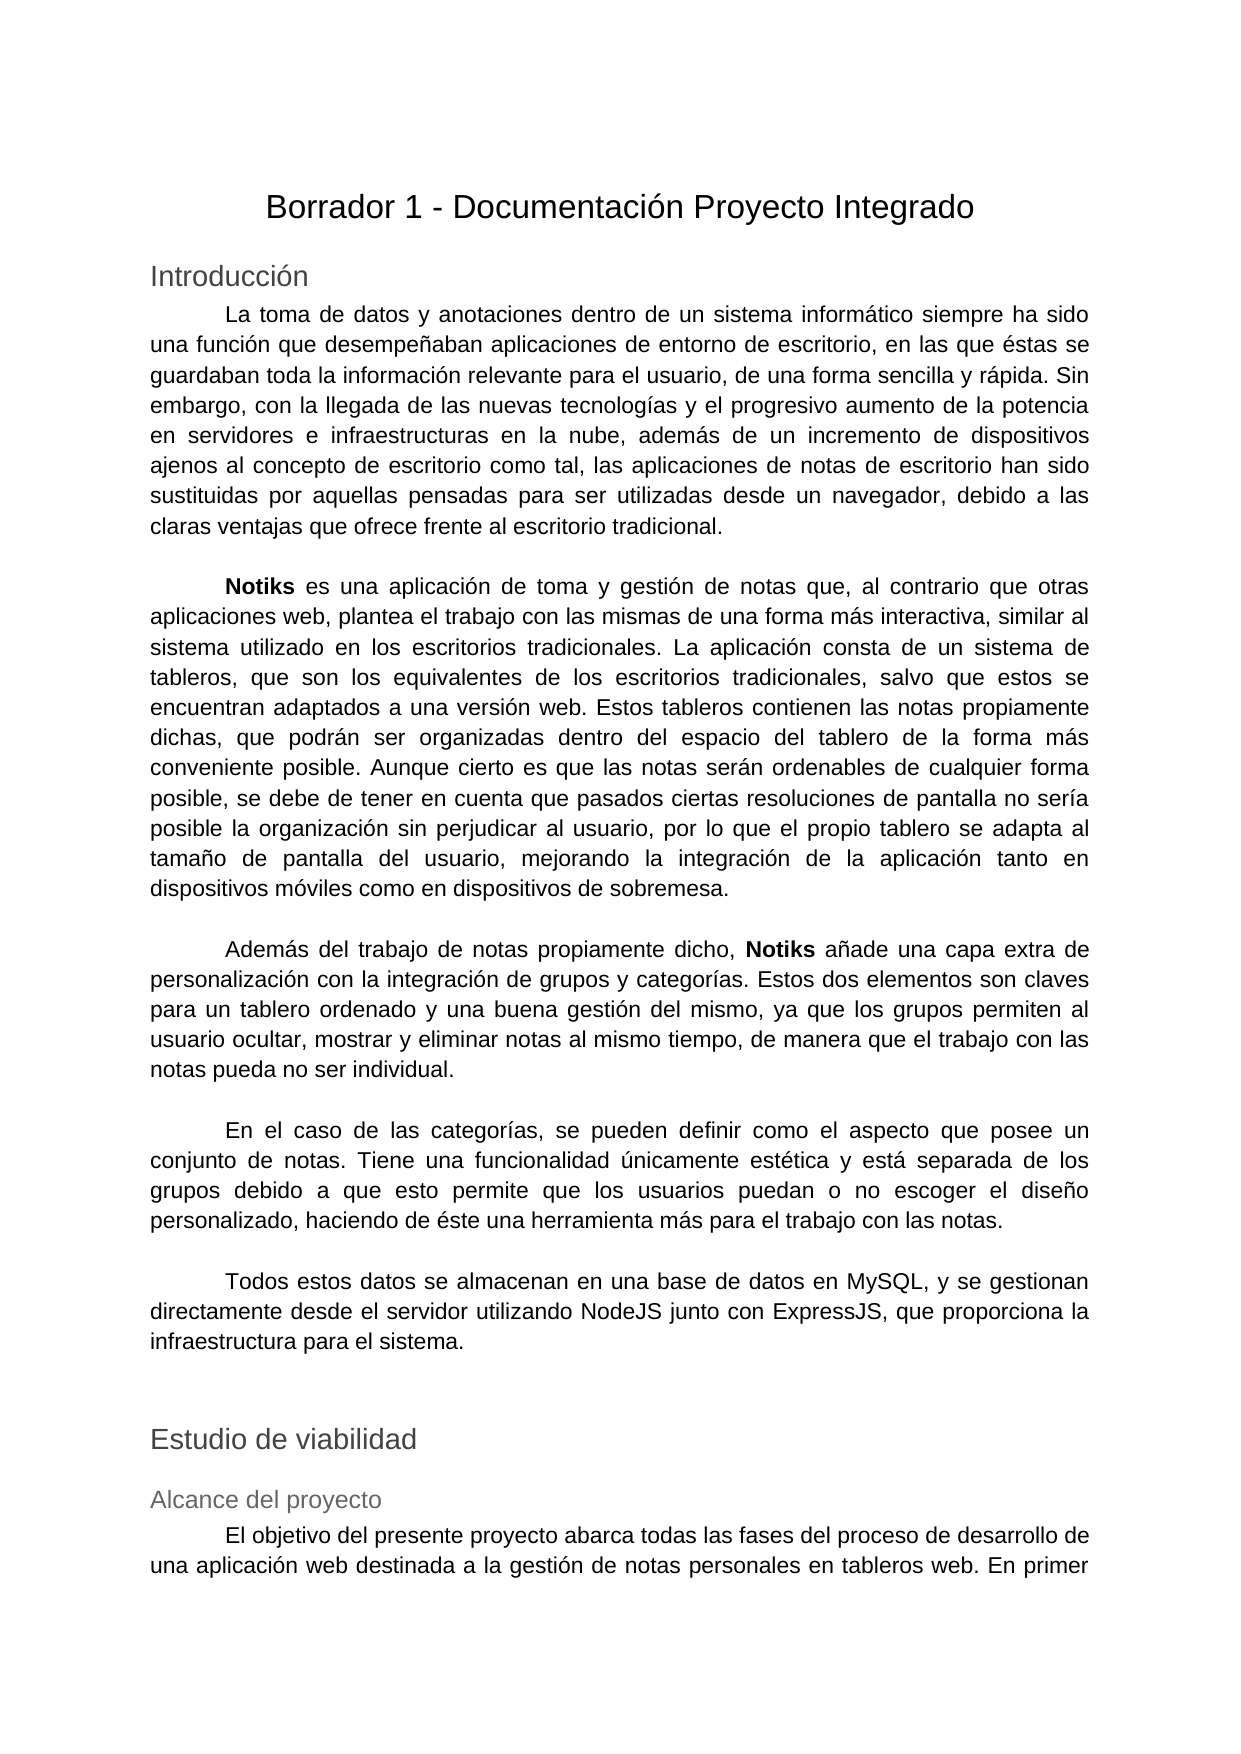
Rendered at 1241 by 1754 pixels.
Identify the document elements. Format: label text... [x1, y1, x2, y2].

subtitle Introducción [150, 259, 1090, 293]
text El objetivo del presente proyecto abarca todas las fases del proceso de desarrollo de una aplicación web destinada a la gestión de notas personales en tableros web. En primer [150, 1522, 1090, 1578]
subtitle Estudio de viabilidad [150, 1422, 1090, 1456]
subtitle Alcance del proyecto [150, 1485, 1090, 1513]
text En el caso de las categorías, se pueden definir como el aspecto que posee un conjunto de notas. Tiene una funcionalidad únicamente estética y está separada de los grupos debido a que esto permite que los usuarios puedan o no escoger el diseño personalizado, haciendo de éste una herramienta más para el trabajo con las notas. [150, 1117, 1090, 1234]
text Además del trabajo de notas propiamente dicho, Notiks añade una capa extra de personalización con la integración de grupos y categorías. Estos dos elementos son claves para un tablero ordenado y una buena gestión del mismo, ya que los grupos permiten al usuario ocultar, mostrar y eliminar notas al mismo tiempo, de manera que el trabajo con las notas pueda no ser individual. [150, 936, 1090, 1083]
text Notiks es una aplicación de toma y gestión de notas que, al contrario que otras aplicaciones web, plantea el trabajo con las mismas de una forma más interactiva, similar al sistema utilizado en los escritorios tradicionales. La aplicación consta de un sistema de tableros, que son los equivalentes de los escritorios tradicionales, salvo que estos se encuentran adaptados a una versión web. Estos tableros contienen las notas propiamente dichas, que podrán ser organizadas dentro del espacio del tablero de la forma más conveniente posible. Aunque cierto es que las notas serán ordenables de cualquier forma posible, se debe de tener en cuenta que pasados ciertas resoluciones de pantalla no sería posible la organización sin perjudicar al usuario, por lo que el propio tablero se adapta al tamaño de pantalla del usuario, mejorando la integración de la aplicación tanto en dispositivos móviles como en dispositivos de sobremesa. [150, 573, 1090, 901]
subtitle Borrador 1 - Documentación Proyecto Integrado [150, 187, 1090, 226]
text La toma de datos y anotaciones dentro de un sistema informático siempre ha sido una función que desempeñaban aplicaciones de entorno de escritorio, en las que éstas se guardaban toda la información relevante para el usuario, de una forma sencilla y rápida. Sin embargo, con la llegada de las nuevas tecnologías y el progresivo aumento de la potencia en servidores e infraestructuras en la nube, además de un incremento de dispositivos ajenos al concepto de escritorio como tal, las aplicaciones de notas de escritorio han sido sustituidas por aquellas pensadas para ser utilizadas desde un navegador, debido a las claras ventajas que ofrece frente al escritorio tradicional. [150, 301, 1090, 539]
text Todos estos datos se almacenan en una base de datos en MySQL, y se gestionan directamente desde el servidor utilizando NodeJS junto con ExpressJS, que proporciona la infraestructura para el sistema. [150, 1268, 1090, 1354]
